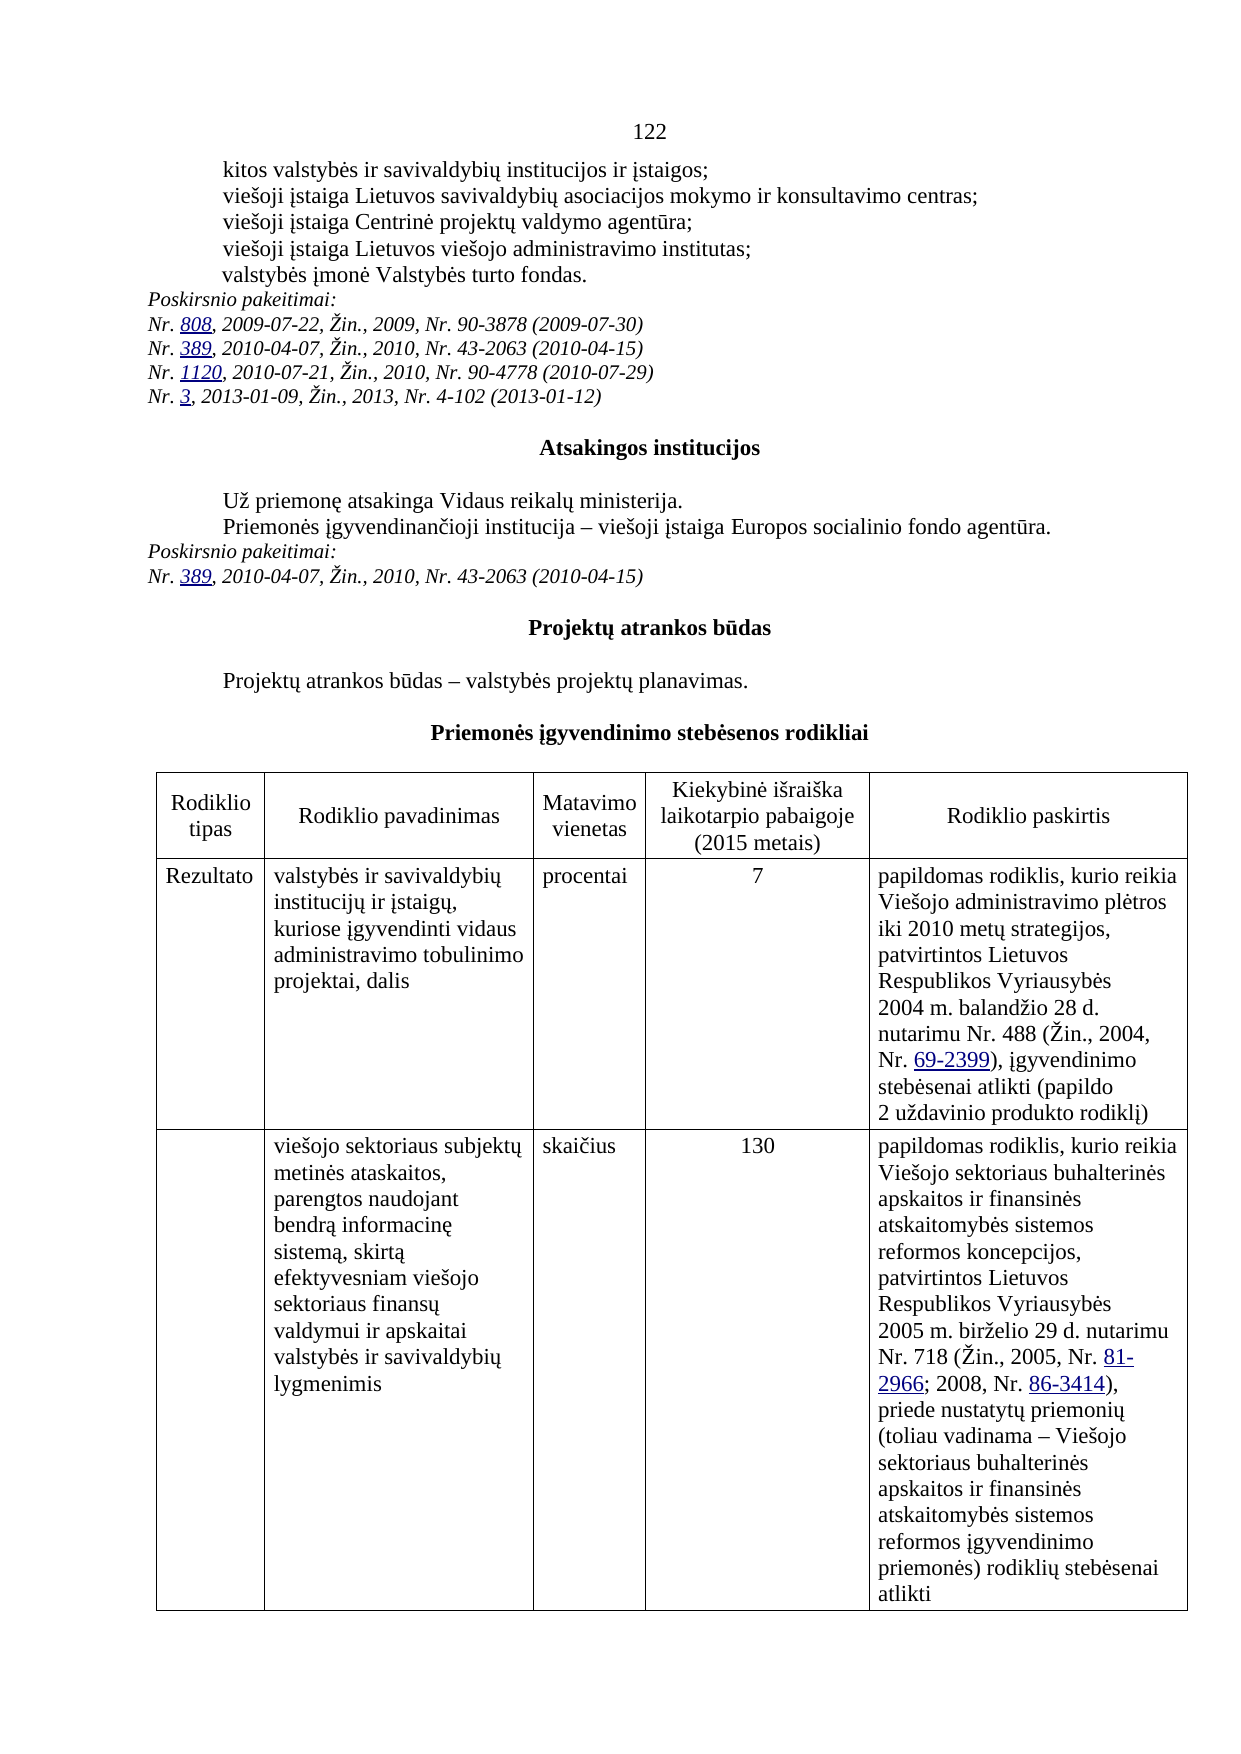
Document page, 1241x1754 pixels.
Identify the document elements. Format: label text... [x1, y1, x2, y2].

table_cell papildomas rodiklis, kurio reikia Viešojo sektoriaus buhalterinės apskaitos ir finansinės atskaitomybės sistemos reformos koncepcijos, patvirtintos Lietuvos Respublikos Vyriausybės 2005 m. birželio 29 d. nutarimu Nr. 718 (Žin., 2005, Nr. 81-2966; 2008, Nr. 86-3414), priede nustatytų priemonių (toliau vadinama – Viešojo sektoriaus buhalterinės apskaitos ir finansinės atskaitomybės sistemos reformos įgyvendinimo priemonės) rodiklių stebėsenai atlikti [870, 1130, 1187, 1610]
text Priemonės įgyvendinimo stebėsenos rodikliai [148, 719, 1152, 746]
table_cell valstybės ir savivaldybių institucijų ir įstaigų, kuriose įgyvendinti vidaus administravimo tobulinimo projektai, dalis [265, 859, 533, 1128]
text Priemonės įgyvendinančioji institucija – viešoji įstaiga Europos socialinio fondo agentūra. [148, 513, 1152, 539]
text Atsakingos institucijos [148, 434, 1152, 460]
table_header Rodiklio tipas [157, 773, 264, 858]
table_cell procentai [534, 859, 645, 1128]
text viešoji įstaiga Lietuvos viešojo administravimo institutas; [148, 235, 1152, 261]
table_cell viešojo sektoriaus subjektų metinės ataskaitos, parengtos naudojant bendrą informacinę sistemą, skirtą efektyvesniam viešojo sektoriaus finansų valdymui ir apskaitai valstybės ir savivaldybių lygmenimis [265, 1130, 533, 1610]
table_cell Rezultato [157, 859, 264, 1128]
text Projektų atrankos būdas – valstybės projektų planavimas. [148, 667, 1152, 693]
text Nr. 808, 2009-07-22, Žin., 2009, Nr. 90-3878 (2009-07-30) [148, 311, 1152, 336]
text valstybės įmonė Valstybės turto fondas. [148, 261, 1152, 287]
text Nr. 3, 2013-01-09, Žin., 2013, Nr. 4-102 (2013-01-12) [148, 384, 1152, 408]
table_header Rodiklio pavadinimas [265, 773, 533, 858]
text kitos valstybės ir savivaldybių institucijos ir įstaigos; [148, 156, 1152, 182]
table_cell 7 [646, 859, 869, 1128]
text viešoji įstaiga Centrinė projektų valdymo agentūra; [148, 208, 1152, 235]
table_header Kiekybinė išraiška laikotarpio pabaigoje (2015 metais) [646, 773, 869, 858]
text Poskirsnio pakeitimai: [148, 287, 1152, 311]
table_header Rodiklio paskirtis [870, 773, 1187, 858]
table_cell 130 [646, 1130, 869, 1610]
text Projektų atrankos būdas [148, 614, 1152, 640]
text Nr. 389, 2010-04-07, Žin., 2010, Nr. 43-2063 (2010-04-15) [148, 336, 1152, 359]
text Už priemonę atsakinga Vidaus reikalų ministerija. [148, 487, 1152, 513]
text Poskirsnio pakeitimai: [148, 539, 1152, 563]
text Nr. 1120, 2010-07-21, Žin., 2010, Nr. 90-4778 (2010-07-29) [148, 359, 1152, 384]
table_cell papildomas rodiklis, kurio reikia Viešojo administravimo plėtros iki 2010 metų strategijos, patvirtintos Lietuvos Respublikos Vyriausybės 2004 m. balandžio 28 d. nutarimu Nr. 488 (Žin., 2004, Nr. 69-2399), įgyvendinimo stebėsenai atlikti (papildo 2 uždavinio produkto rodiklį) [870, 859, 1187, 1128]
table_header Matavimo vienetas [534, 773, 645, 858]
text Nr. 389, 2010-04-07, Žin., 2010, Nr. 43-2063 (2010-04-15) [148, 563, 1152, 588]
text viešoji įstaiga Lietuvos savivaldybių asociacijos mokymo ir konsultavimo centras; [148, 182, 1152, 208]
table_cell [157, 1130, 264, 1610]
table_cell skaičius [534, 1130, 645, 1610]
